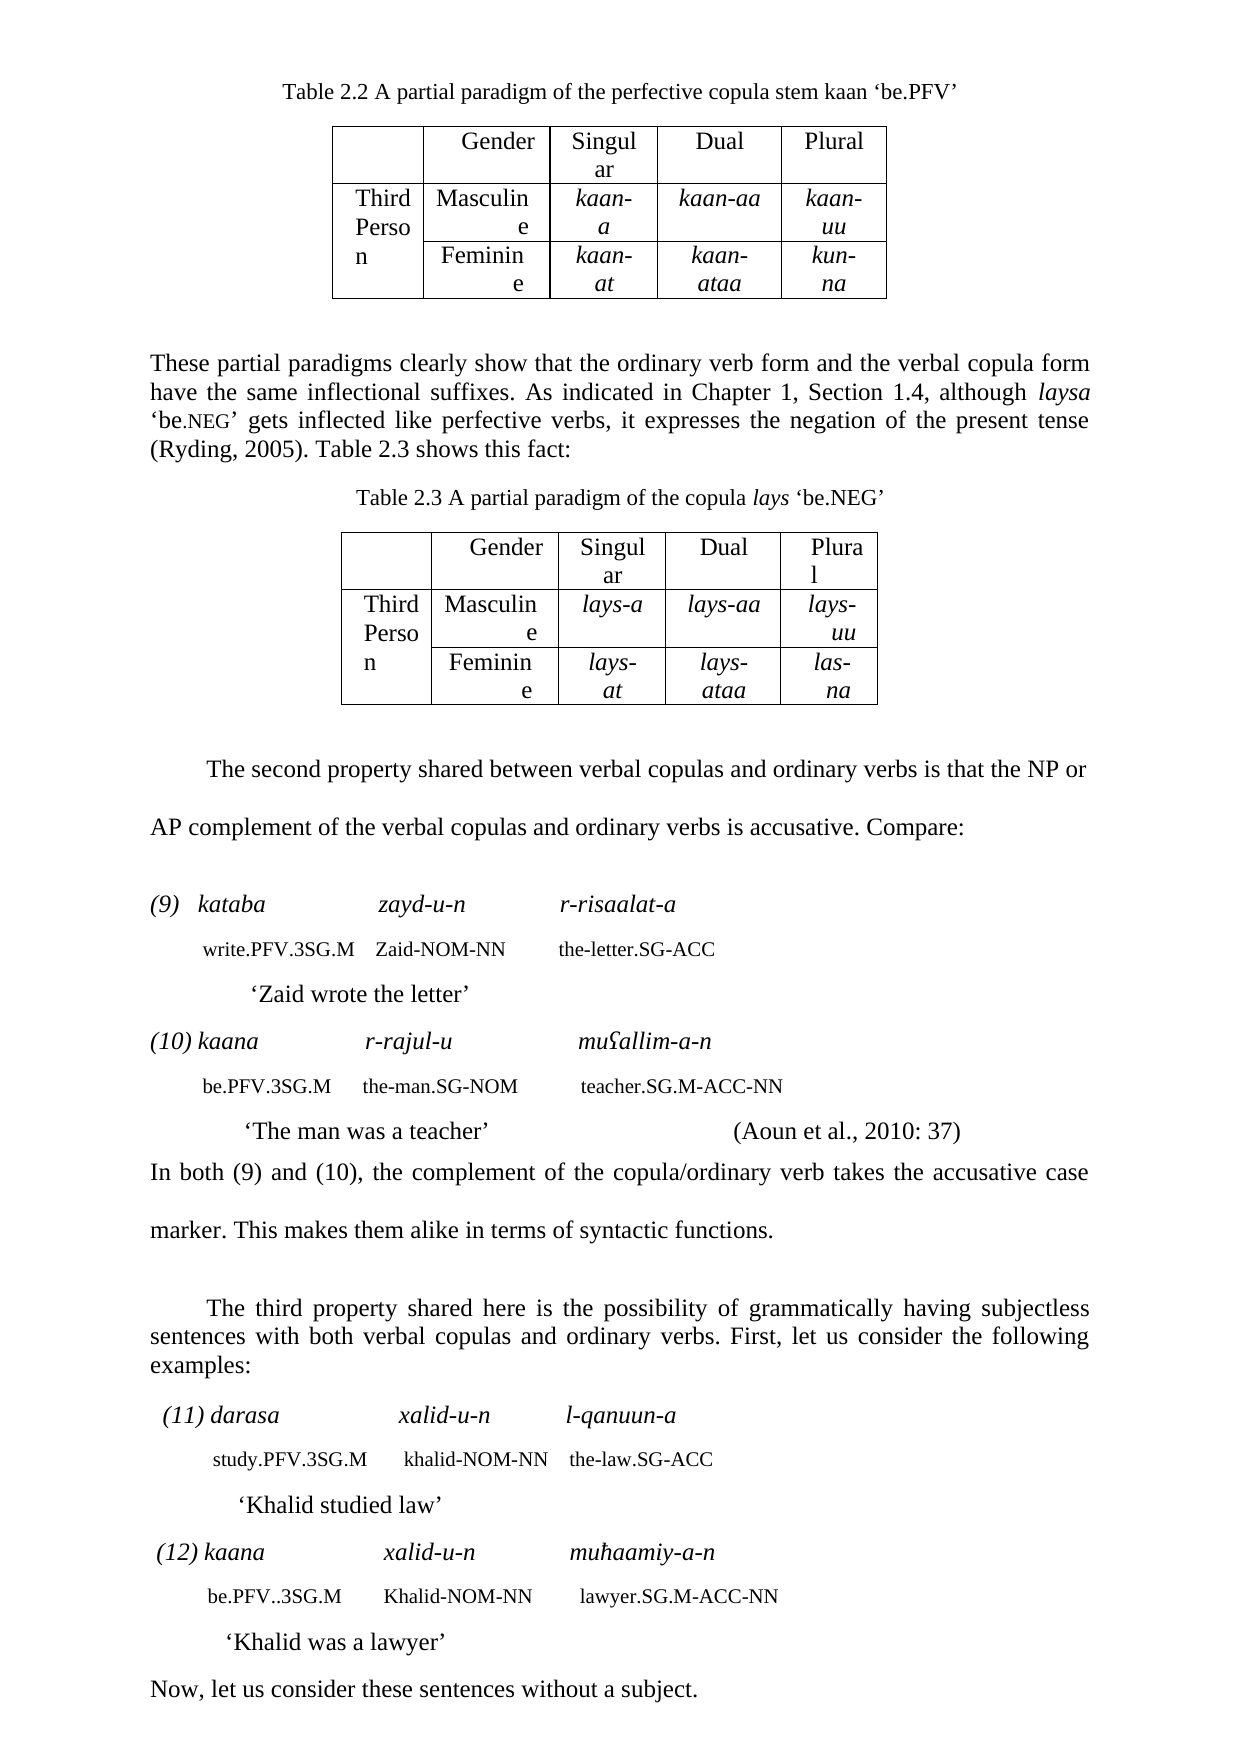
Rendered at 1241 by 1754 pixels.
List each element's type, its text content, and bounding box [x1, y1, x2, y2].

list kataba zayd-u-n r-risaalat-a [150, 889, 1123, 918]
table_cell lays-at [559, 648, 665, 704]
table_cell Third Person [342, 590, 431, 704]
table_cell kun-na [782, 242, 886, 298]
text These partial paradigms clearly show that the ordinary verb form and the verbal copula form have the same inflectional suffixes. As indicated in Chapter 1, Section 1.4, although laysa ‘be.NEG’ gets inflected like perfective verbs, it expresses the negation of the present tense (Ryding, 2005). Table 2.3 shows this fact: [150, 348, 1091, 463]
table_header Plural [782, 127, 886, 183]
text be.PFV..3SG.M Khalid-NOM-NN lawyer.SG.M-ACC-NN [207, 1584, 1123, 1608]
text In both (9) and (10), the complement of the copula/ordinary verb takes the accusative case marker. This makes them alike in terms of syntactic functions. [150, 1157, 1090, 1244]
text be.PFV.3SG.M the-man.SG-NOM teacher.SG.M-ACC-NN [202, 1073, 1123, 1098]
text ‘Zaid wrote the letter’ [250, 979, 1123, 1008]
table_cell lays-aa [666, 590, 780, 647]
table_header [342, 533, 431, 589]
table_cell kaan-aa [658, 184, 781, 241]
table_header Gender [432, 533, 558, 589]
table_cell lays-a [559, 590, 665, 647]
text Table 2.3 A partial paradigm of the copula lays ‘be.NEG’ [153, 484, 1087, 510]
list darasa xalid-u-n l-qanuun-a [162, 1400, 1123, 1429]
text The third property shared here is the possibility of grammatically having subjectless sentences with both verbal copulas and ordinary verbs. First, let us consider the following examples: [150, 1293, 1091, 1379]
table_cell lays-uu [781, 590, 877, 647]
table_cell Feminine [424, 242, 549, 298]
table_cell lays-ataa [666, 648, 780, 704]
text ‘The man was a teacher’ (Aoun et al., 2010: 37) [244, 1116, 1123, 1145]
table_cell Feminine [432, 648, 558, 704]
text write.PFV.3SG.M Zaid-NOM-NN the-letter.SG-ACC [202, 937, 1123, 961]
table_header Singular [551, 127, 657, 183]
table_cell kaan-ataa [658, 242, 781, 298]
table_header Singular [559, 533, 665, 589]
table_cell kaan-a [551, 184, 657, 241]
table_cell kaan-uu [782, 184, 886, 241]
table_header Plural [781, 533, 877, 589]
table_cell Masculine [432, 590, 558, 647]
table_header Dual [658, 127, 781, 183]
text Now, let us consider these sentences without a subject. [150, 1674, 1123, 1703]
list kaana r-rajul-u muʕallim-a-n [150, 1026, 1123, 1055]
text ‘Khalid studied law’ [237, 1490, 1123, 1519]
text The second property shared between verbal copulas and ordinary verbs is that the NP or AP complement of the verbal copulas and ordinary verbs is accusative. Compare: [150, 754, 1090, 840]
table_header Dual [666, 533, 780, 589]
table_cell Masculine [424, 184, 549, 241]
text ‘Khalid was a lawyer’ [225, 1627, 1123, 1655]
table_cell Third Person [333, 184, 423, 298]
text Table 2.2 A partial paradigm of the perfective copula stem kaan ‘be.PFV’ [153, 78, 1087, 104]
table_header [333, 127, 423, 183]
table_cell kaan-at [551, 242, 657, 298]
table_cell las-na [781, 648, 877, 704]
table_header Gender [424, 127, 549, 183]
text study.PFV.3SG.M khalid-NOM-NN the-law.SG-ACC [213, 1447, 1123, 1471]
list kaana xalid-u-n muħaamiy-a-n [156, 1537, 1123, 1566]
